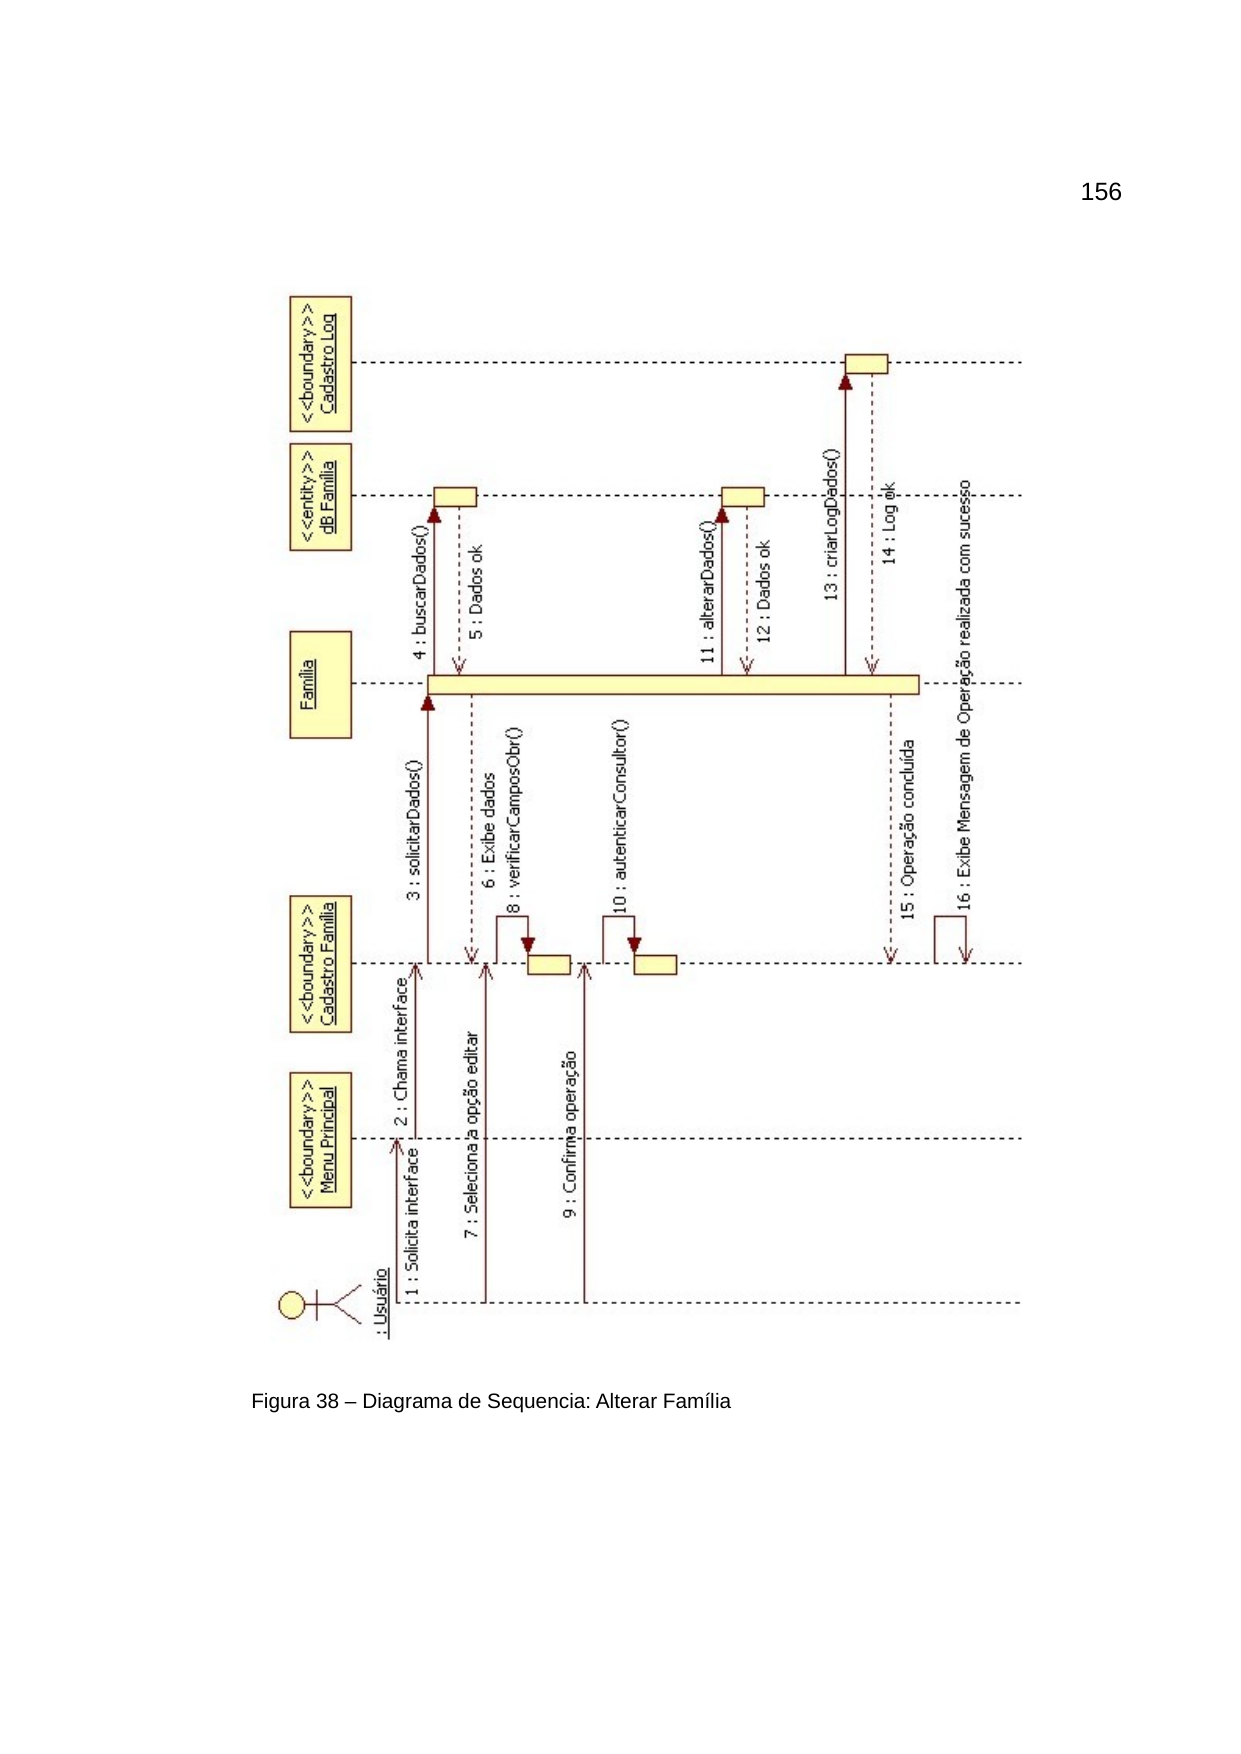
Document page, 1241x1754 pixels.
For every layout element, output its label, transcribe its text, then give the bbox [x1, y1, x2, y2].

text Figura 38 – Diagrama de Sequencia: Alterar Família [177, 1390, 1122, 1413]
picture [246, 265, 1053, 1390]
